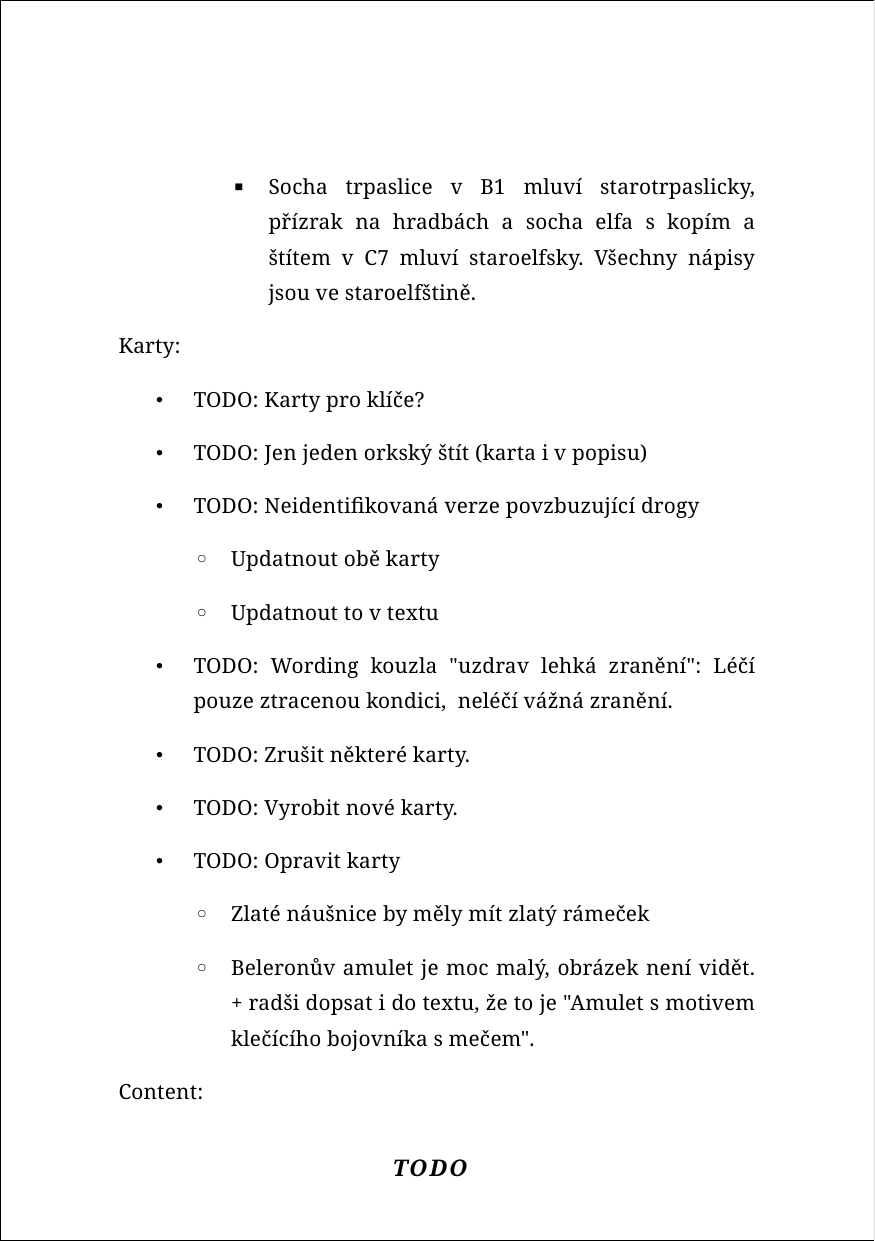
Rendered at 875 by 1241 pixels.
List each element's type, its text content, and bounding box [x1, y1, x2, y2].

list TODO: Karty pro klíče? [156, 385, 756, 413]
list TODO: Opravit karty [156, 846, 756, 874]
list TODO: Wording kouzla "uzdrav lehká zranění": Léčí pouze ztracenou kondici, neléčí vážná zranění. [156, 651, 756, 715]
text Karty: [118, 332, 756, 360]
list Zlaté náušnice by měly mít zlatý rámeček [193, 899, 756, 928]
list TODO: Vyrobit nové karty. [156, 793, 756, 821]
list TODO: Zrušit některé karty. [156, 740, 756, 768]
list TODO: Neidentifikovaná verze povzbuzující drogy [156, 491, 756, 520]
list Beleronův amulet je moc malý, obrázek není vidět. + radši dopsat i do textu, že to je "Amulet s motivem klečícího bojovníka s mečem". [193, 953, 756, 1052]
text Content: [118, 1077, 756, 1105]
list TODO: Jen jeden orkský štít (karta i v popisu) [156, 438, 756, 466]
list Updatnout to v textu [193, 598, 756, 626]
list Updatnout obě karty [193, 544, 756, 573]
list Socha trpaslice v B1 mluví starotrpaslicky, přízrak na hradbách a socha elfa s kopím a štítem v C7 mluví staroelfsky. Všechny nápisy jsou ve staroelfštině. [231, 172, 756, 307]
